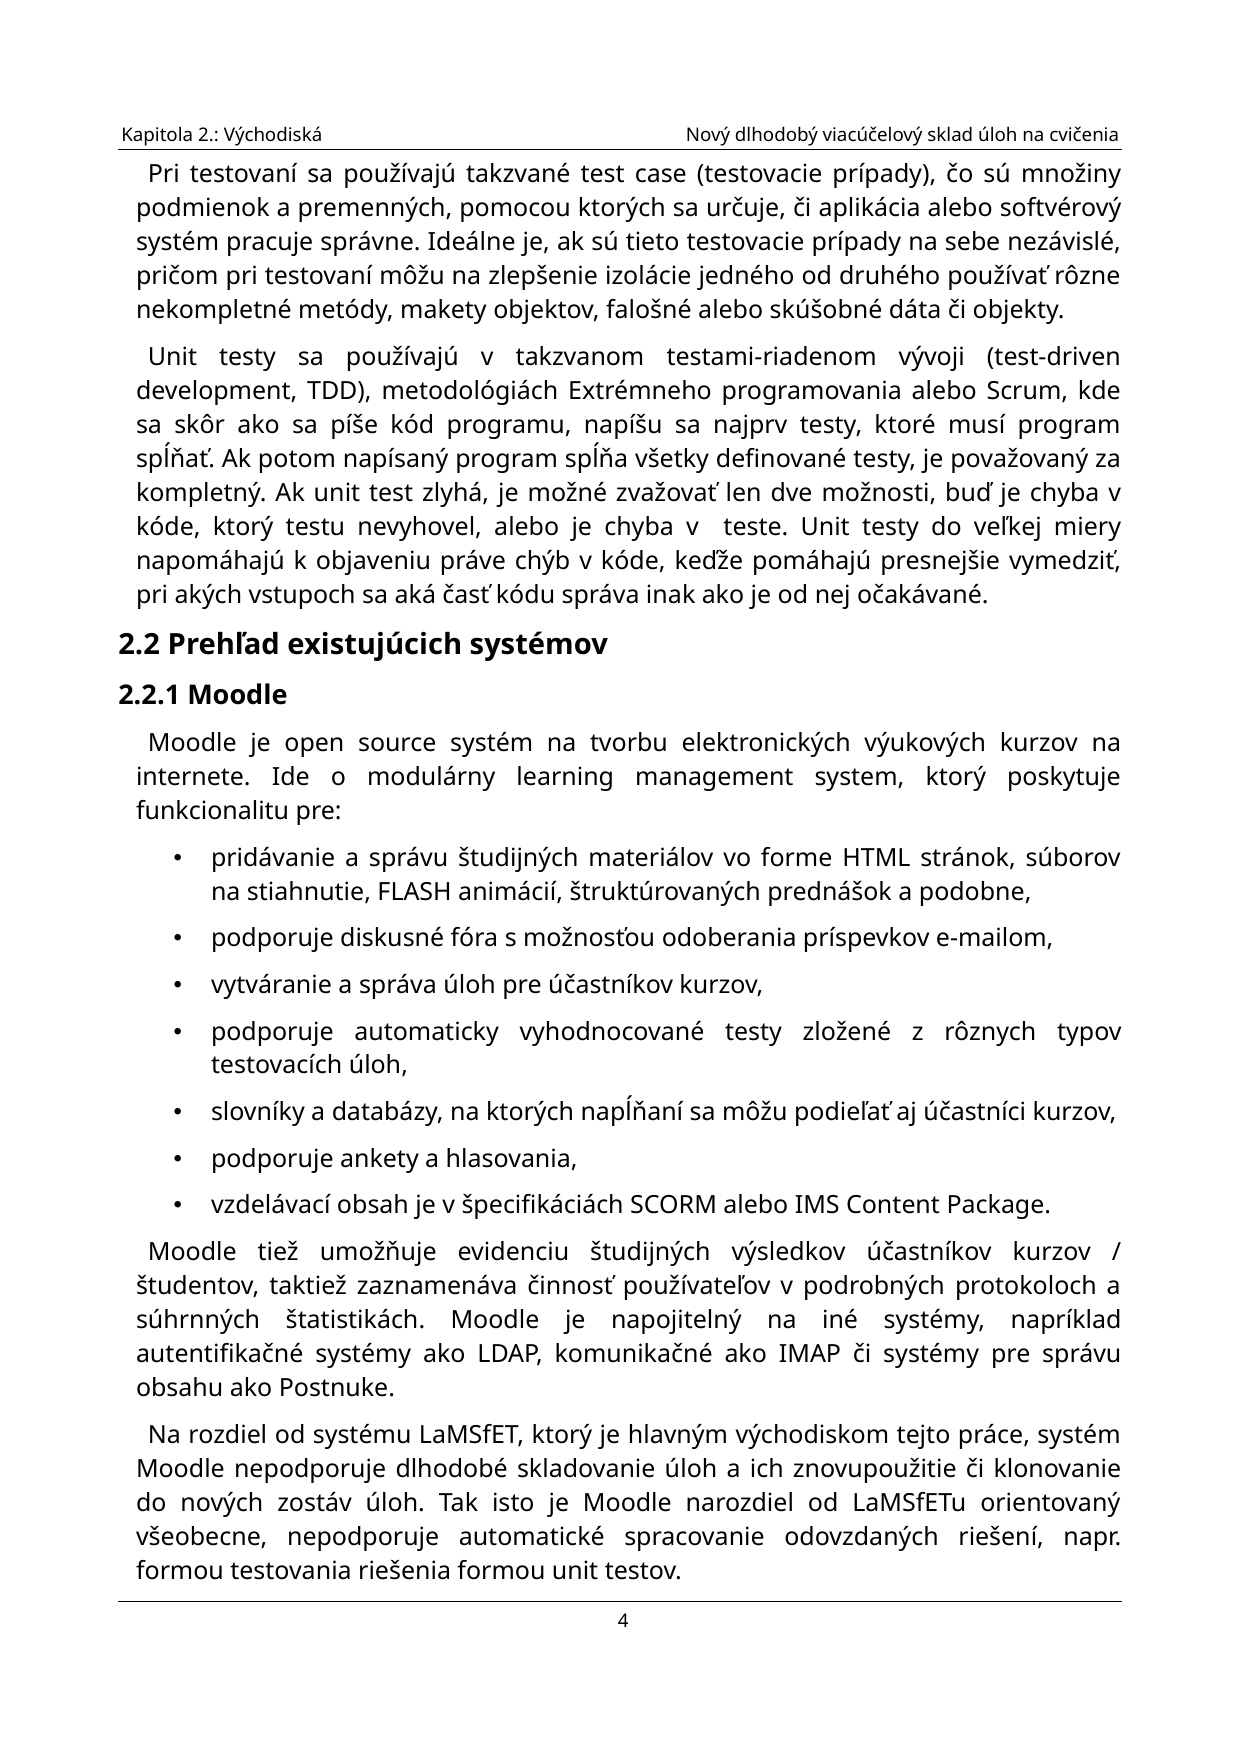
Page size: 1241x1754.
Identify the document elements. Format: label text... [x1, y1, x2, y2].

subtitle Prehľad existujúcich systémov [118, 623, 1122, 663]
list vytváranie a správa úloh pre účastníkov kurzov, [173, 967, 1122, 1001]
text Moodle tiež umožňuje evidenciu študijných výsledkov účastníkov kurzov / študentov, taktiež zaznamenáva činnosť používateľov v podrobných protokoloch a súhrnných štatistikách. Moodle je napojitelný na iné systémy, napríklad autentifikačné systémy ako LDAP, komunikačné ako IMAP či systémy pre správu obsahu ako Postnuke. [136, 1233, 1122, 1404]
list podporuje diskusné fóra s možnosťou odoberania príspevkov e-mailom, [173, 920, 1122, 954]
text Unit testy sa používajú v takzvanom testami-riadenom vývoji (test-driven development, TDD), metodológiách Extrémneho programovania alebo Scrum, kde sa skôr ako sa píše kód programu, napíšu sa najprv testy, ktoré musí program spĺňať. Ak potom napísaný program spĺňa všetky definované testy, je považovaný za kompletný. Ak unit test zlyhá, je možné zvažovať len dve možnosti, buď je chyba v kóde, ktorý testu nevyhovel, alebo je chyba v teste. Unit testy do veľkej miery napomáhajú k objaveniu práve chýb v kóde, keďže pomáhajú presnejšie vymedziť, pri akých vstupoch sa aká časť kódu správa inak ako je od nej očakávané. [136, 338, 1122, 611]
list pridávanie a správu študijných materiálov vo forme HTML stránok, súborov na stiahnutie, FLASH animácií, štruktúrovaných prednášok a podobne, [173, 839, 1122, 907]
list vzdelávací obsah je v špecifikáciách SCORM alebo IMS Content Package. [173, 1187, 1122, 1221]
list slovníky a databázy, na ktorých napĺňaní sa môžu podieľať aj účastníci kurzov, [173, 1094, 1122, 1128]
text Na rozdiel od systému LaMSfET, ktorý je hlavným východiskom tejto práce, systém Moodle nepodporuje dlhodobé skladovanie úloh a ich znovupoužitie či klonovanie do nových zostáv úloh. Tak isto je Moodle narozdiel od LaMSfETu orientovaný všeobecne, nepodporuje automatické spracovanie odovzdaných riešení, napr. formou testovania riešenia formou unit testov. [136, 1416, 1122, 1587]
list podporuje automaticky vyhodnocované testy zložené z rôznych typov testovacích úloh, [173, 1013, 1122, 1081]
text Moodle je open source systém na tvorbu elektronických výukových kurzov na internete. Ide o modulárny learning management system, ktorý poskytuje funkcionalitu pre: [136, 725, 1122, 827]
text Pri testovaní sa používajú takzvané test case (testovacie prípady), čo sú množiny podmienok a premenných, pomocou ktorých sa určuje, či aplikácia alebo softvérový systém pracuje správne. Ideálne je, ak sú tieto testovacie prípady na sebe nezávislé, pričom pri testovaní môžu na zlepšenie izolácie jedného od druhého používať rôzne nekompletné metódy, makety objektov, falošné alebo skúšobné dáta či objekty. [136, 156, 1122, 326]
subtitle Moodle [118, 675, 1122, 712]
list podporuje ankety a hlasovania, [173, 1140, 1122, 1174]
